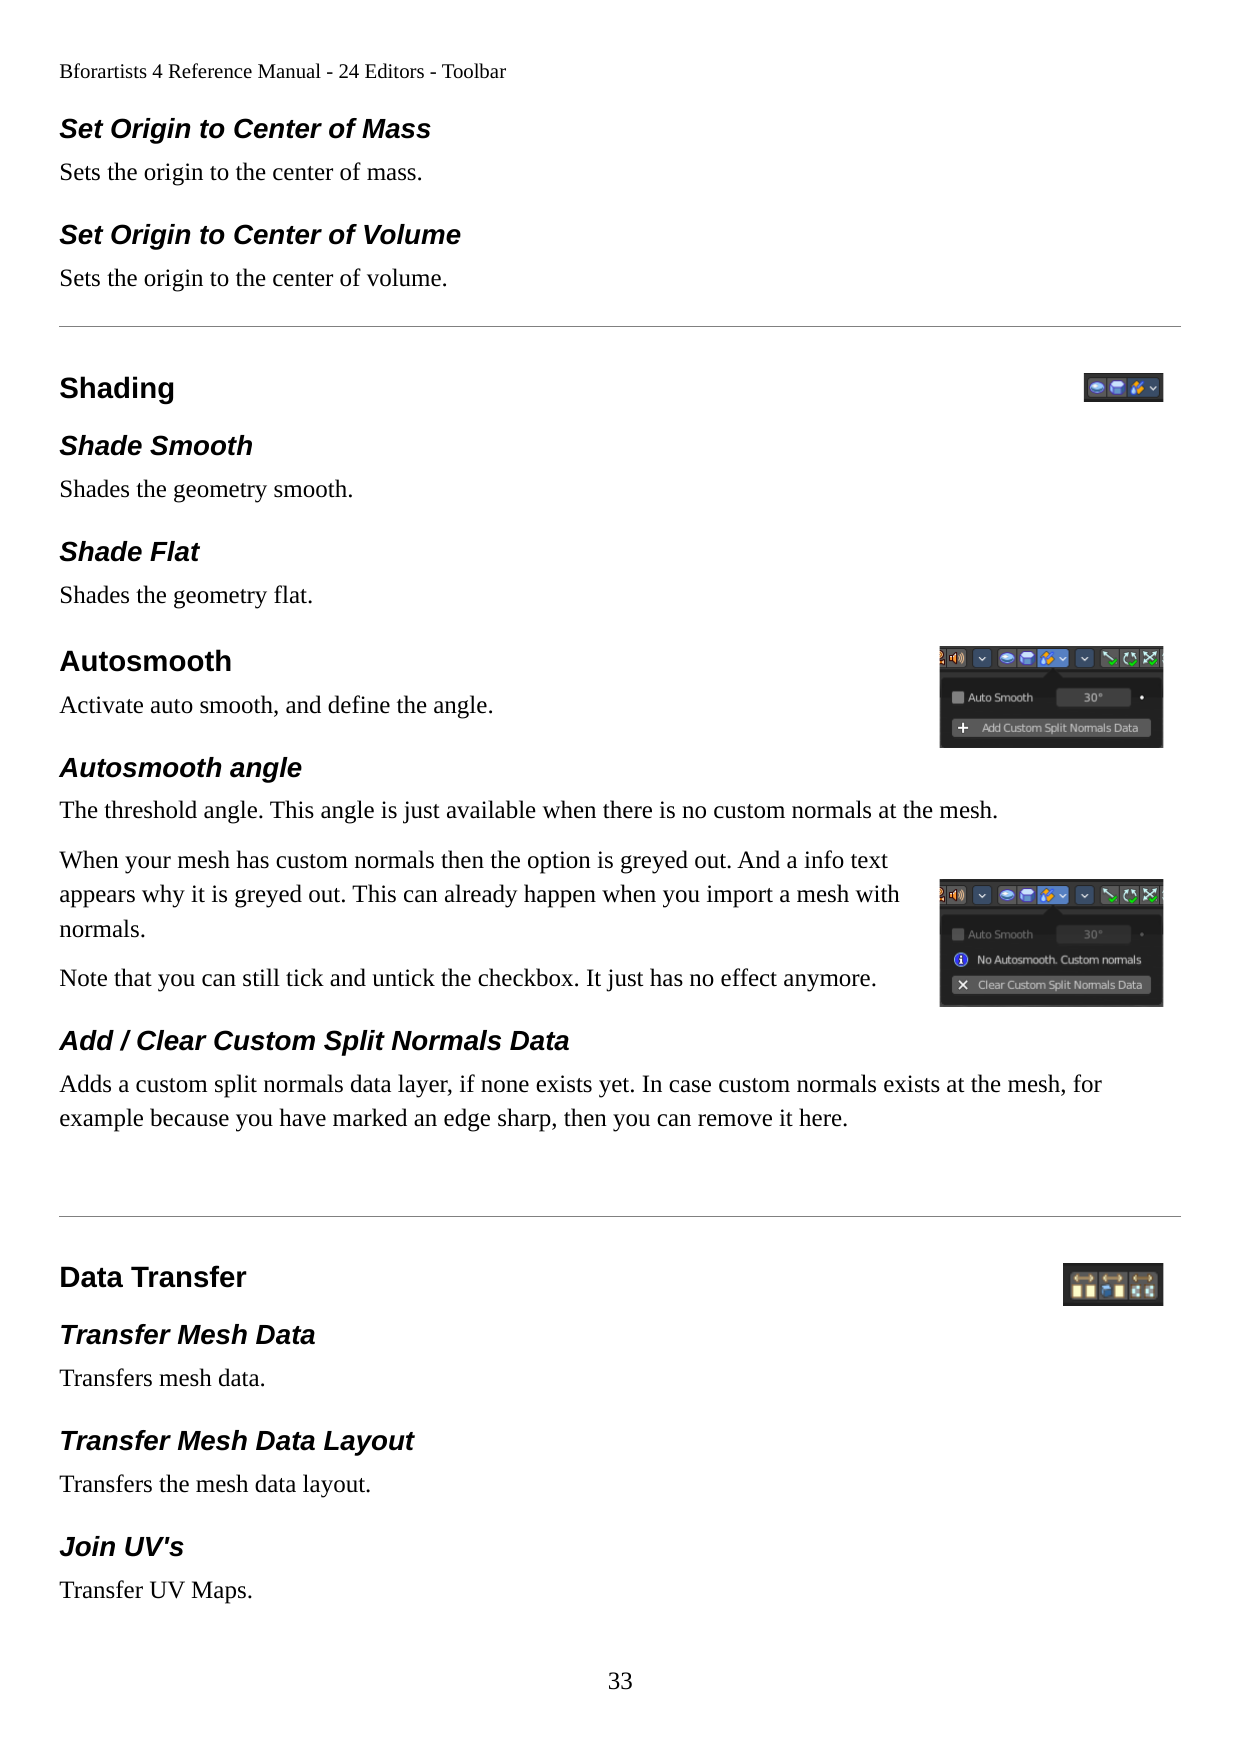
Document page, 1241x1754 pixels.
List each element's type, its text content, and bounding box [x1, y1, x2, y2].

picture [939, 879, 1164, 1007]
text Transfer UV Maps. [59, 1575, 1181, 1604]
text The threshold angle. This angle is just available when there is no custom normals at the mesh. [59, 796, 1181, 824]
subtitle Shade Flat [59, 535, 1181, 567]
text Transfers mesh data. [59, 1363, 1181, 1392]
subtitle Set Origin to Center of Volume [59, 218, 1181, 250]
subtitle Autosmooth angle [59, 751, 1181, 783]
subtitle Join UV's [59, 1531, 1181, 1562]
subtitle Set Origin to Center of Mass [59, 113, 1181, 144]
picture [1063, 1263, 1164, 1306]
picture [1083, 373, 1164, 402]
text Shades the geometry smooth. [59, 474, 1181, 503]
subtitle Transfer Mesh Data [59, 1319, 1181, 1351]
text Sets the origin to the center of mass. [59, 157, 1181, 186]
subtitle Autosmooth [59, 643, 1181, 677]
text Transfers the mesh data layout. [59, 1469, 1181, 1498]
subtitle Transfer Mesh Data Layout [59, 1425, 1181, 1457]
text Note that you can still tick and untick the checkbox. It just has no effect anymore. [59, 963, 939, 991]
subtitle Data Transfer [59, 1260, 1181, 1294]
subtitle Shading [59, 371, 1181, 404]
text Sets the origin to the center of volume. [59, 263, 1181, 292]
text Activate auto smooth, and define the angle. [59, 690, 939, 718]
picture [939, 646, 1164, 748]
text Adds a custom split normals data layer, if none exists yet. In case custom normals exists at the mesh, for example because you have marked an edge sharp, then you can remove it here. [59, 1069, 1181, 1132]
subtitle Add / Clear Custom Split Normals Data [59, 1024, 1181, 1056]
subtitle Shade Smooth [59, 429, 1181, 461]
text Shades the geometry flat. [59, 580, 1181, 608]
text When your mesh has custom normals then the option is greyed out. And a info text appears why it is greyed out. This can already happen when you import a mesh with normals. [59, 845, 1181, 942]
